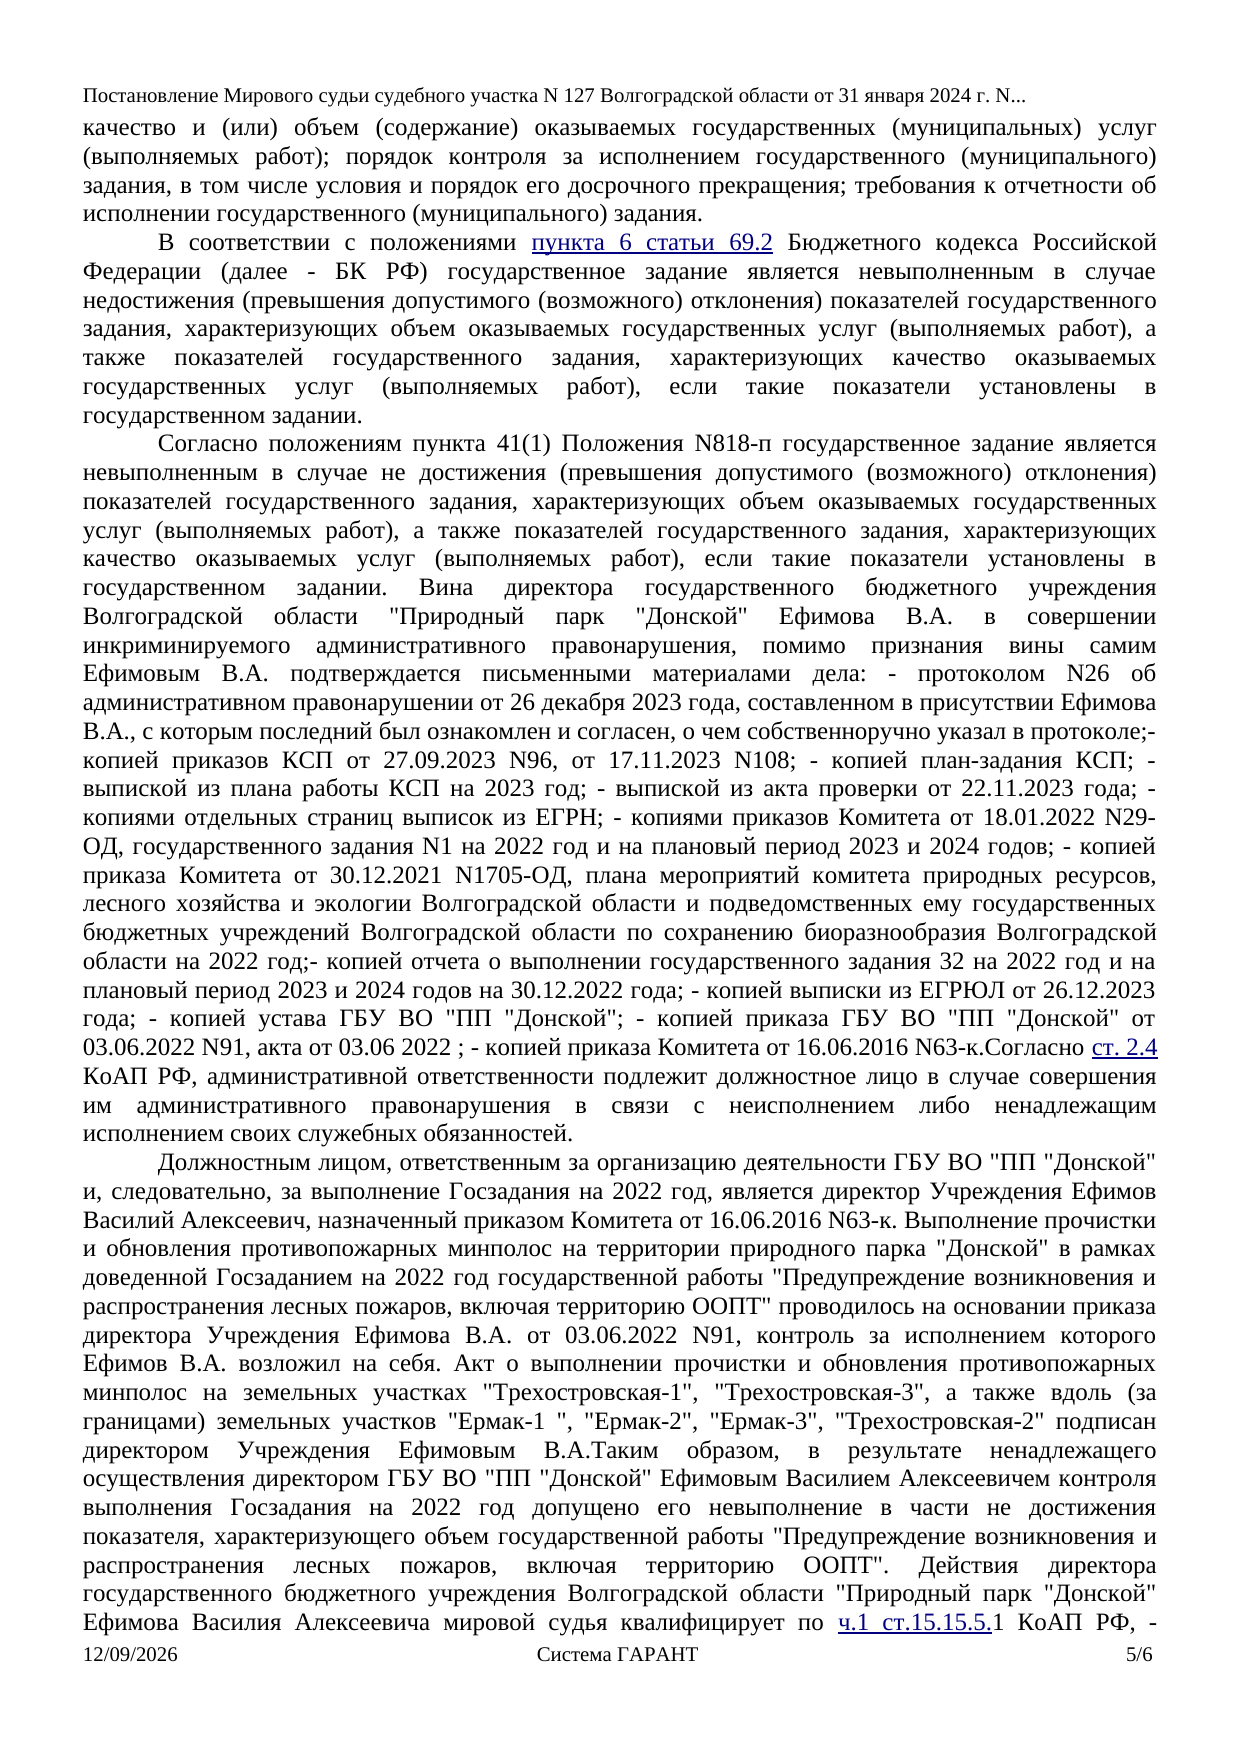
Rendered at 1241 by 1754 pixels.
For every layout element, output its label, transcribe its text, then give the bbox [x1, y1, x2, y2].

text В соответствии с положениями пункта 6 статьи 69.2 Бюджетного кодекса Российской Федерации (далее - БК РФ) государственное задание является невыполненным в случае недостижения (превышения допустимого (возможного) отклонения) показателей государственного задания, характеризующих объем оказываемых государственных услуг (выполняемых работ), а также показателей государственного задания, характеризующих качество оказываемых государственных услуг (выполняемых работ), если такие показатели установлены в государственном задании. [83, 227, 1157, 428]
text качество и (или) объем (содержание) оказываемых государственных (муниципальных) услуг (выполняемых работ); порядок контроля за исполнением государственного (муниципального) задания, в том числе условия и порядок его досрочного прекращения; требования к отчетности об исполнении государственного (муниципального) задания. [83, 112, 1157, 227]
text Должностным лицом, ответственным за организацию деятельности ГБУ ВО "ПП "Донской" и, следовательно, за выполнение Госзадания на 2022 год, является директор Учреждения Ефимов Василий Алексеевич, назначенный приказом Комитета от 16.06.2016 N63-к. Выполнение прочистки и обновления противопожарных минполос на территории природного парка "Донской" в рамках доведенной Госзаданием на 2022 год государственной работы "Предупреждение возникновения и распространения лесных пожаров, включая территорию ООПТ" проводилось на основании приказа директора Учреждения Ефимова В.А. от 03.06.2022 N91, контроль за исполнением которого Ефимов В.А. возложил на себя. Акт о выполнении прочистки и обновления противопожарных минполос на земельных участках "Трехостровская-1", "Трехостровская-3", а также вдоль (за границами) земельных участков "Ермак-1 ", "Ермак-2", "Ермак-3", "Трехостровская-2" подписан директором Учреждения Ефимовым В.А.Таким образом, в результате ненадлежащего осуществления директором ГБУ ВО "ПП "Донской" Ефимовым Василием Алексеевичем контроля выполнения Госзадания на 2022 год допущено его невыполнение в части не достижения показателя, характеризующего объем государственной работы "Предупреждение возникновения и распространения лесных пожаров, включая территорию ООПТ". Действия директора государственного бюджетного учреждения Волгоградской области "Природный парк "Донской" Ефимова Василия Алексеевича мировой судья квалифицирует по ч.1 ст.15.15.5.1 КоАП РФ, [83, 1147, 1157, 1636]
text Согласно положениям пункта 41(1) Положения N818-п государственное задание является невыполненным в случае не достижения (превышения допустимого (возможного) отклонения) показателей государственного задания, характеризующих объем оказываемых государственных услуг (выполняемых работ), а также показателей государственного задания, характеризующих качество оказываемых услуг (выполняемых работ), если такие показатели установлены в государственном задании. Вина директора государственного бюджетного учреждения Волгоградской области "Природный парк "Донской" Ефимова В.А. в совершении инкриминируемого административного правонарушения, помимо признания вины самим Ефимовым В.А. подтверждается письменными материалами дела: - протоколом N26 об административном правонарушении от 26 декабря 2023 года, составленном в присутствии Ефимова В.А., с которым последний был ознакомлен и согласен, о чем собственноручно указал в протоколе;- копией приказов КСП от 27.09.2023 N96, от 17.11.2023 N108; - копией план-задания КСП; - выпиской из плана работы КСП на 2023 год; - выпиской из акта проверки от 22.11.2023 года; - копиями отдельных страниц выписок из ЕГРН; - копиями приказов Комитета от 18.01.2022 N29-ОД, государственного задания N1 на 2022 год и на плановый период 2023 и 2024 годов; - копией приказа Комитета от 30.12.2021 N1705-ОД, плана мероприятий комитета природных ресурсов, лесного хозяйства и экологии Волгоградской области и подведомственных ему государственных бюджетных учреждений Волгоградской области по сохранению биоразнообразия Волгоградской области на 2022 год;- копией отчета о выполнении государственного задания 32 на 2022 год и на плановый период 2023 и 2024 годов на 30.12.2022 года; - копией выписки из ЕГРЮЛ от 26.12.2023 года; - копией устава ГБУ ВО "ПП "Донской"; - копией приказа ГБУ ВО "ПП "Донской" от 03.06.2022 N91, акта от 03.06 2022 ; - копией приказа Комитета от 16.06.2016 N63-к.Согласно ст. 2.4 КоАП РФ, административной ответственности подлежит должностное лицо в случае совершения им административного правонарушения в связи с неисполнением либо ненадлежащим исполнением своих служебных обязанностей. [83, 428, 1157, 1147]
